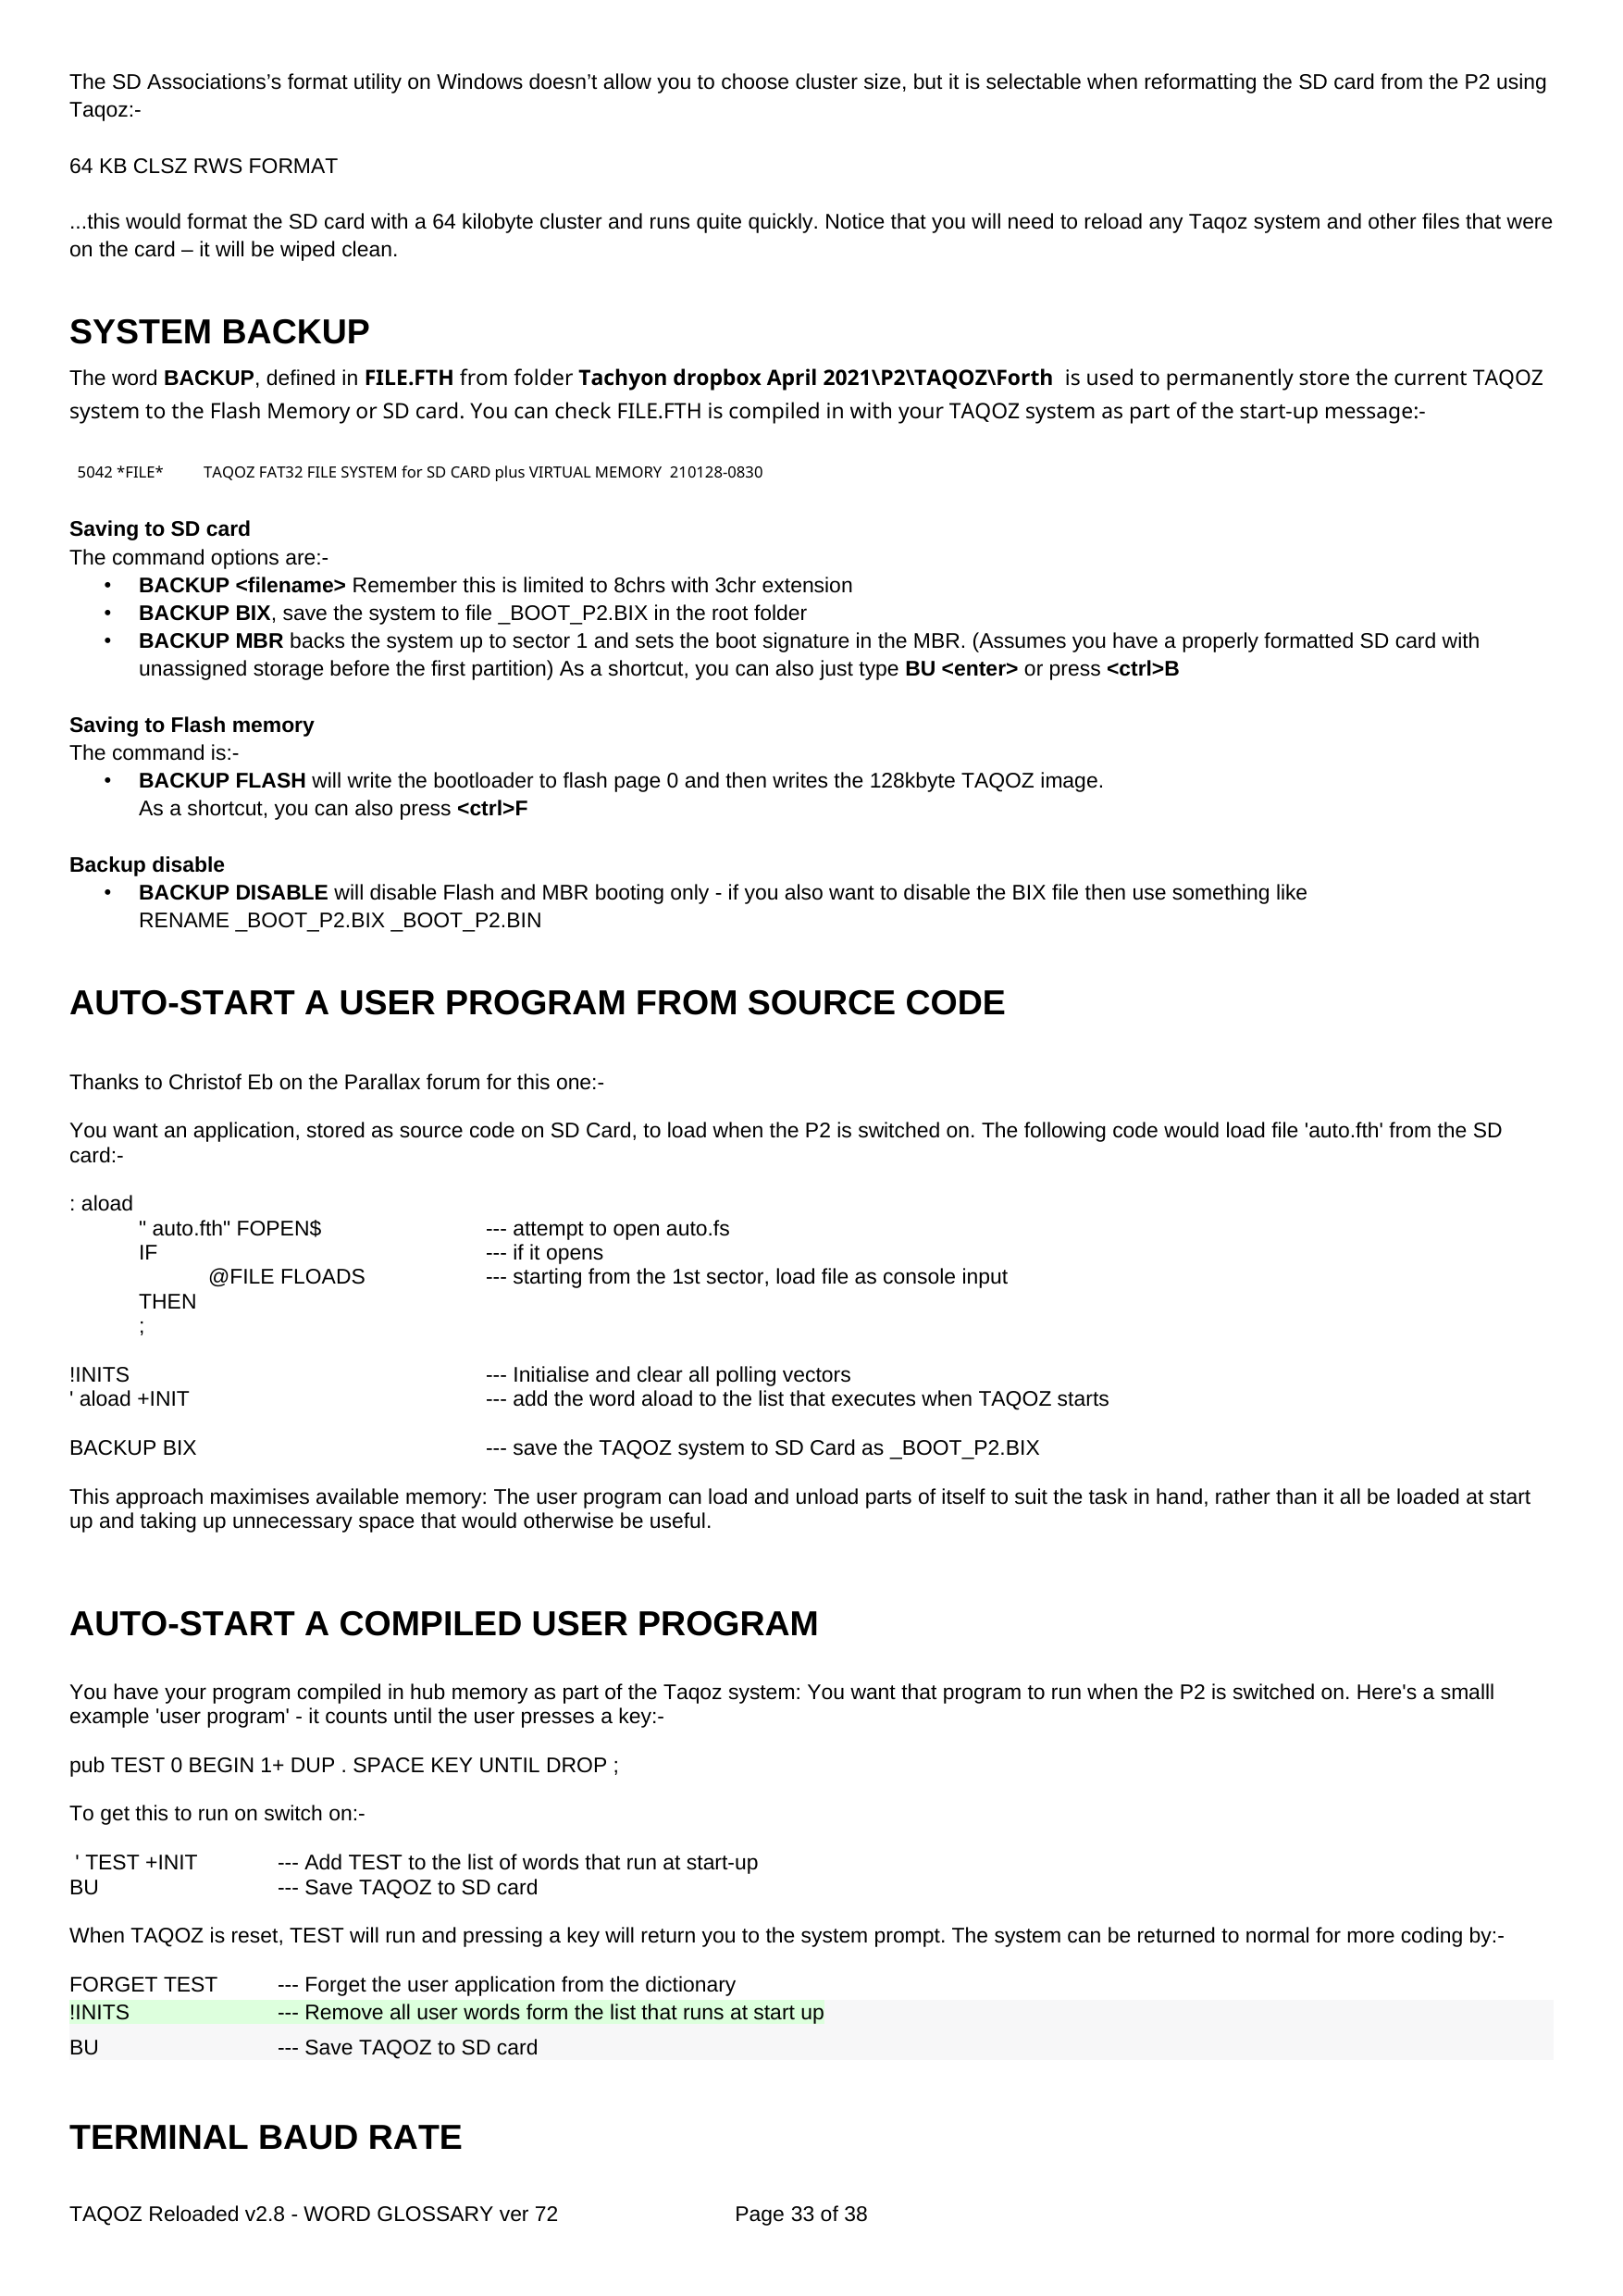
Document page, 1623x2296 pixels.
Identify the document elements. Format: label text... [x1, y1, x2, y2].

text When TAQOZ is reset, TEST will run and pressing a key will return you to the system prompt. The system can be returned to normal for more coding by:- [69, 1923, 1554, 1947]
text The command options are:- [69, 544, 1554, 569]
subtitle TERMINAL BAUD RATE [69, 2116, 1554, 2157]
text ; [69, 1313, 1554, 1338]
text To get this to run on switch on:- [69, 1801, 1554, 1826]
text IF --- if it opens [69, 1240, 1554, 1264]
text !INITS --- Remove all user words form the list that runs at start up [69, 2000, 1554, 2024]
text ...this would format the SD card with a 64 kilobyte cluster and runs quite quickly. Notice that you will need to reload any Taqoz system and other files that were on the card – it will be wiped clean. [69, 209, 1554, 262]
text 64 KB CLSZ RWS FORMAT [69, 154, 1554, 178]
subtitle AUTO-START A USER PROGRAM FROM SOURCE CODE [69, 982, 1554, 1022]
text Saving to Flash memory [69, 713, 1554, 737]
text BU --- Save TAQOZ to SD card [69, 2035, 1554, 2060]
text You want an application, stored as source code on SD Card, to load when the P2 is switched on. The following code would load file 'auto.fth' from the SD card:- [69, 1118, 1554, 1167]
text ' aload +INIT --- add the word aload to the list that executes when TAQOZ starts [69, 1386, 1554, 1410]
text @FILE FLOADS --- starting from the 1st sector, load file as console input [69, 1264, 1554, 1289]
text This approach maximises available memory: The user program can load and unload parts of itself to suit the task in hand, rather than it all be loaded at start up and taking up unnecessary space that would otherwise be useful. [69, 1484, 1554, 1533]
text You have your program compiled in hub memory as part of the Taqoz system: You want that program to run when the P2 is switched on. Here's a smalll example 'user program' - it counts until the user presses a key:- [69, 1680, 1554, 1728]
text Backup disable [69, 852, 1554, 876]
text As a shortcut, you can also press <ctrl>F [69, 796, 1554, 821]
text The SD Associations’s format utility on Windows doesn’t allow you to choose cluster size, but it is selectable when reformatting the SD card from the P2 using Taqoz:- [69, 69, 1554, 122]
subtitle SYSTEM BACKUP [69, 311, 1554, 351]
list BACKUP FLASH will write the bootloader to flash page 0 and then writes the 128kbyte TAQOZ image. [104, 768, 1554, 793]
text 5042 *FILE* TAQOZ FAT32 FILE SYSTEM for SD CARD plus VIRTUAL MEMORY 210128-0830 [69, 461, 1554, 482]
text BU --- Save TAQOZ to SD card [69, 1875, 1554, 1899]
text " auto.fth" FOPEN$ --- attempt to open auto.fs [69, 1216, 1554, 1240]
text The word BACKUP, defined in FILE.FTH from folder Tachyon dropbox April 2021\P2\TAQOZ\Forth is used to permanently store the current TAQOZ system to the Flash Memory or SD card. You can check FILE.FTH is compiled in with your TAQOZ system as part of the start-up message:- [69, 363, 1554, 425]
text THEN [69, 1289, 1554, 1313]
text BACKUP BIX --- save the TAQOZ system to SD Card as _BOOT_P2.BIX [69, 1435, 1554, 1459]
list BACKUP <filename> Remember this is limited to 8chrs with 3chr extension [104, 573, 1554, 597]
list BACKUP MBR backs the system up to sector 1 and sets the boot signature in the MBR. (Assumes you have a properly formatted SD card with unassigned storage before the first partition) As a shortcut, you can also just type BU <enter> or press <ctrl>B [104, 628, 1554, 681]
text pub TEST 0 BEGIN 1+ DUP . SPACE KEY UNTIL DROP ; [69, 1753, 1554, 1777]
text Thanks to Christof Eb on the Parallax forum for this one:- [69, 1070, 1554, 1094]
text RENAME _BOOT_P2.BIX _BOOT_P2.BIN [69, 908, 1554, 933]
text FORGET TEST --- Forget the user application from the dictionary [69, 1972, 1554, 1996]
subtitle AUTO-START A COMPILED USER PROGRAM [69, 1604, 1554, 1644]
text !INITS --- Initialise and clear all polling vectors [69, 1362, 1554, 1386]
list BACKUP DISABLE will disable Flash and MBR booting only - if you also want to disable the BIX file then use something like [104, 880, 1554, 904]
text : aload [69, 1191, 1554, 1216]
text The command is:- [69, 740, 1554, 764]
text ' TEST +INIT --- Add TEST to the list of words that run at start-up [69, 1850, 1554, 1875]
list BACKUP BIX, save the system to file _BOOT_P2.BIX in the root folder [104, 601, 1554, 625]
text Saving to SD card [69, 516, 1554, 541]
